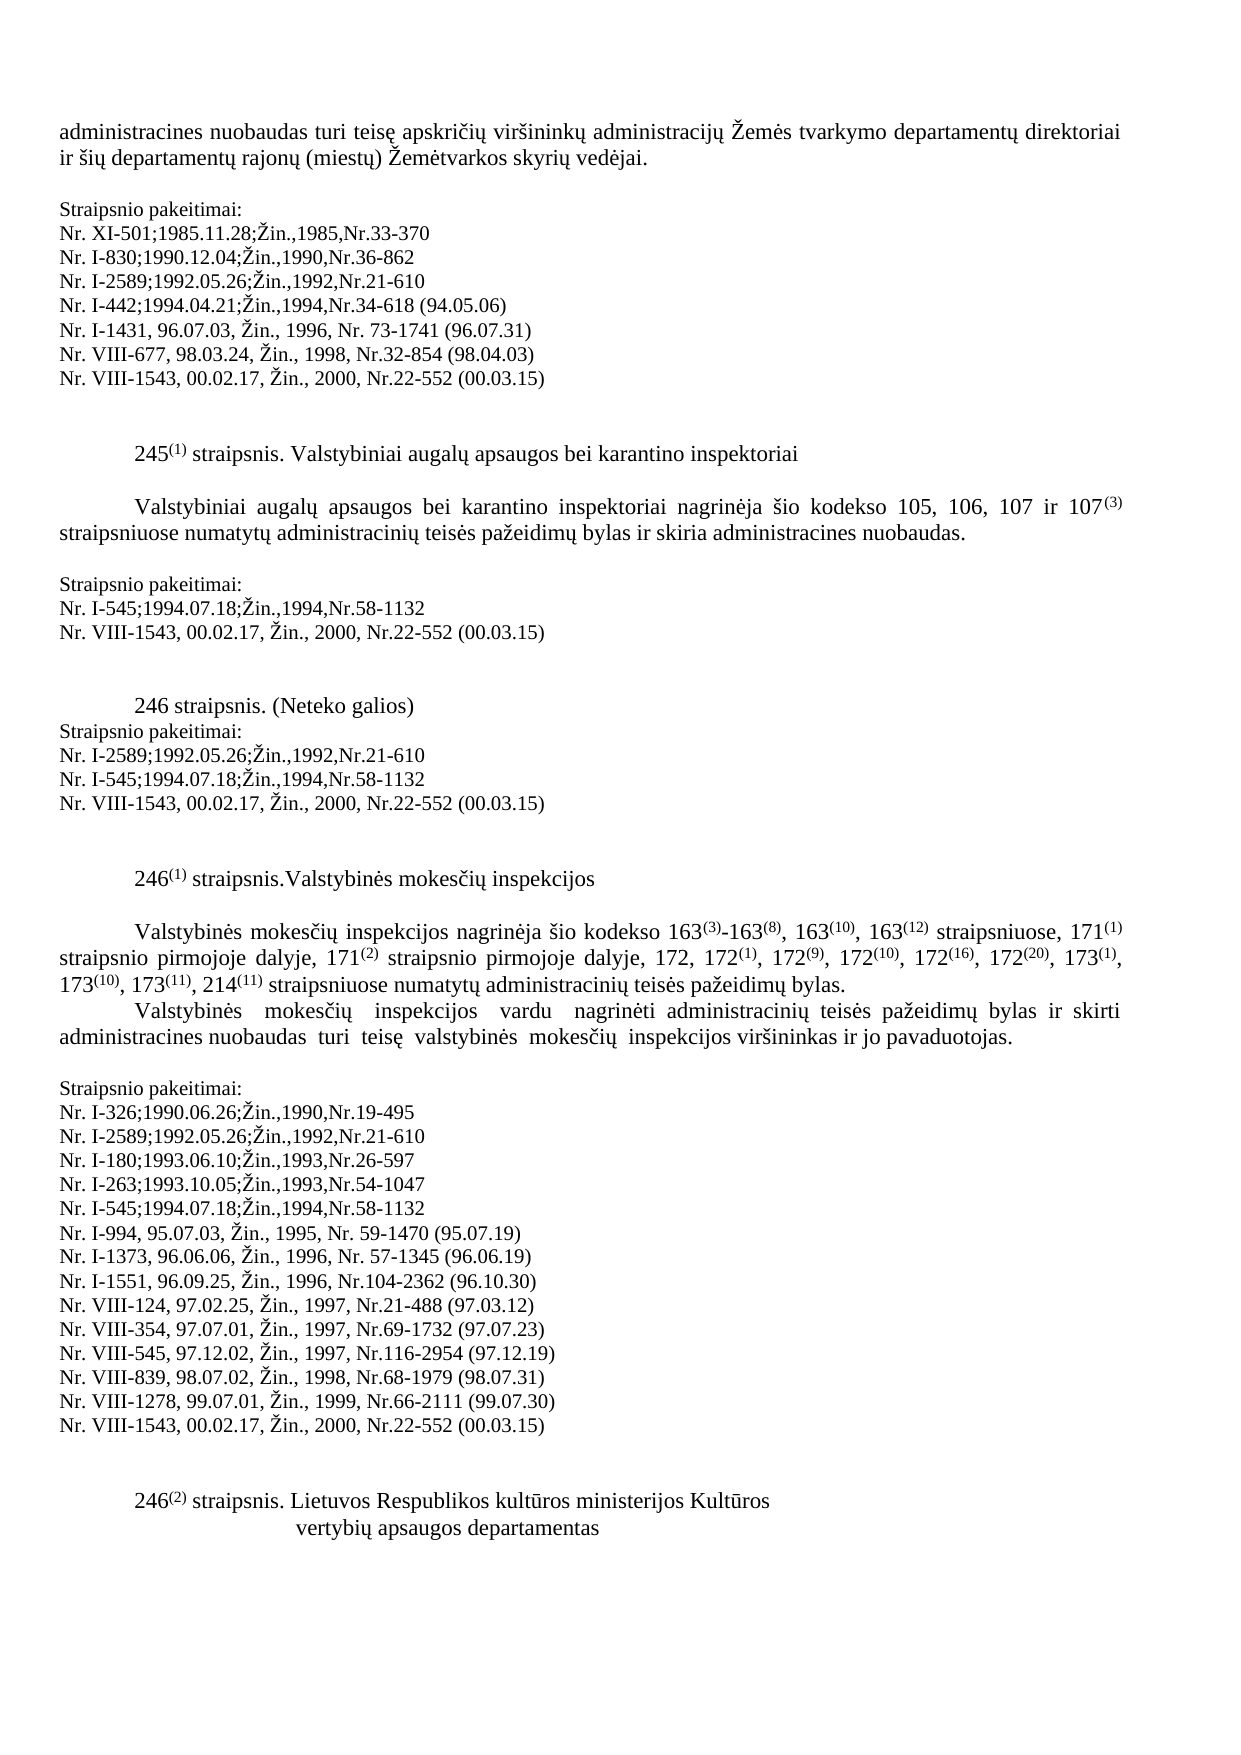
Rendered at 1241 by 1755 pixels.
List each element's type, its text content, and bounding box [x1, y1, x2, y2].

text Nr. I-180;1993.06.10;Žin.,1993,Nr.26-597 [59, 1148, 1122, 1172]
text Valstybinės mokesčių inspekcijos nagrinėja šio kodekso 163(3)-163(8), 163(10), 163(12) straipsniuose, 171(1) straipsnio pirmojoje dalyje, 171(2) straipsnio pirmojoje dalyje, 172, 172(1), 172(9), 172(10), 172(16), 172(20), 173(1), 173(10), 173(11), 214(11) straipsniuose numatytų administracinių teisės pažeidimų bylas. [59, 918, 1122, 997]
text Straipsnio pakeitimai: [59, 572, 1122, 596]
text Straipsnio pakeitimai: [59, 197, 1122, 221]
text Nr. I-545;1994.07.18;Žin.,1994,Nr.58-1132 [59, 596, 1122, 620]
text Nr. I-830;1990.12.04;Žin.,1990,Nr.36-862 [59, 245, 1122, 269]
text Valstybinės mokesčių inspekcijos vardu nagrinėti administracinių teisės pažeidimų bylas ir skirti administracines nuobaudas turi teisę valstybinės mokesčių inspekcijos viršininkas ir jo pavaduotojas. [59, 997, 1122, 1050]
text Nr. VIII-545, 97.12.02, Žin., 1997, Nr.116-2954 (97.12.19) [59, 1341, 1122, 1365]
text Nr. I-2589;1992.05.26;Žin.,1992,Nr.21-610 [59, 269, 1122, 293]
text Nr. VIII-1543, 00.02.17, Žin., 2000, Nr.22-552 (00.03.15) [59, 791, 1122, 815]
text 246 straipsnis. (Neteko galios) [59, 692, 1122, 718]
text Nr. VIII-354, 97.07.01, Žin., 1997, Nr.69-1732 (97.07.23) [59, 1317, 1122, 1341]
text Nr. I-263;1993.10.05;Žin.,1993,Nr.54-1047 [59, 1172, 1122, 1196]
text Nr. I-994, 95.07.03, Žin., 1995, Nr. 59-1470 (95.07.19) [59, 1220, 1122, 1244]
text Nr. VIII-1543, 00.02.17, Žin., 2000, Nr.22-552 (00.03.15) [59, 366, 1122, 390]
text Nr. VIII-677, 98.03.24, Žin., 1998, Nr.32-854 (98.04.03) [59, 342, 1122, 366]
text Nr. XI-501;1985.11.28;Žin.,1985,Nr.33-370 [59, 221, 1122, 245]
text Nr. I-545;1994.07.18;Žin.,1994,Nr.58-1132 [59, 767, 1122, 791]
text Nr. VIII-1543, 00.02.17, Žin., 2000, Nr.22-552 (00.03.15) [59, 1413, 1122, 1437]
text Nr. I-326;1990.06.26;Žin.,1990,Nr.19-495 [59, 1100, 1122, 1124]
text Nr. I-442;1994.04.21;Žin.,1994,Nr.34-618 (94.05.06) [59, 293, 1122, 317]
text Nr. VIII-124, 97.02.25, Žin., 1997, Nr.21-488 (97.03.12) [59, 1293, 1122, 1317]
text Nr. VIII-1278, 99.07.01, Žin., 1999, Nr.66-2111 (99.07.30) [59, 1389, 1122, 1413]
text 245(1) straipsnis. Valstybiniai augalų apsaugos bei karantino inspektoriai [59, 440, 1122, 466]
text Nr. I-1373, 96.06.06, Žin., 1996, Nr. 57-1345 (96.06.19) [59, 1244, 1122, 1268]
text Nr. I-2589;1992.05.26;Žin.,1992,Nr.21-610 [59, 1124, 1122, 1148]
text 246(1) straipsnis.Valstybinės mokesčių inspekcijos [59, 865, 1122, 892]
text Nr. I-1551, 96.09.25, Žin., 1996, Nr.104-2362 (96.10.30) [59, 1268, 1122, 1293]
text Valstybiniai augalų apsaugos bei karantino inspektoriai nagrinėja šio kodekso 105, 106, 107 ir 107(3) straipsniuose numatytų administracinių teisės pažeidimų bylas ir skiria administracines nuobaudas. [59, 493, 1122, 546]
text Straipsnio pakeitimai: [59, 718, 1122, 743]
text Nr. I-545;1994.07.18;Žin.,1994,Nr.58-1132 [59, 1196, 1122, 1220]
text Nr. I-2589;1992.05.26;Žin.,1992,Nr.21-610 [59, 743, 1122, 767]
text Nr. I-1431, 96.07.03, Žin., 1996, Nr. 73-1741 (96.07.31) [59, 317, 1122, 342]
text vertybių apsaugos departamentas [59, 1514, 1122, 1540]
text administracines nuobaudas turi teisę apskričių viršininkų administracijų Žemės tvarkymo departamentų direktoriai ir šių departamentų rajonų (miestų) Žemėtvarkos skyrių vedėjai. [59, 118, 1122, 171]
text Nr. VIII-1543, 00.02.17, Žin., 2000, Nr.22-552 (00.03.15) [59, 620, 1122, 644]
text Nr. VIII-839, 98.07.02, Žin., 1998, Nr.68-1979 (98.07.31) [59, 1365, 1122, 1389]
text 246(2) straipsnis. Lietuvos Respublikos kultūros ministerijos Kultūros [59, 1487, 1122, 1514]
text Straipsnio pakeitimai: [59, 1076, 1122, 1100]
